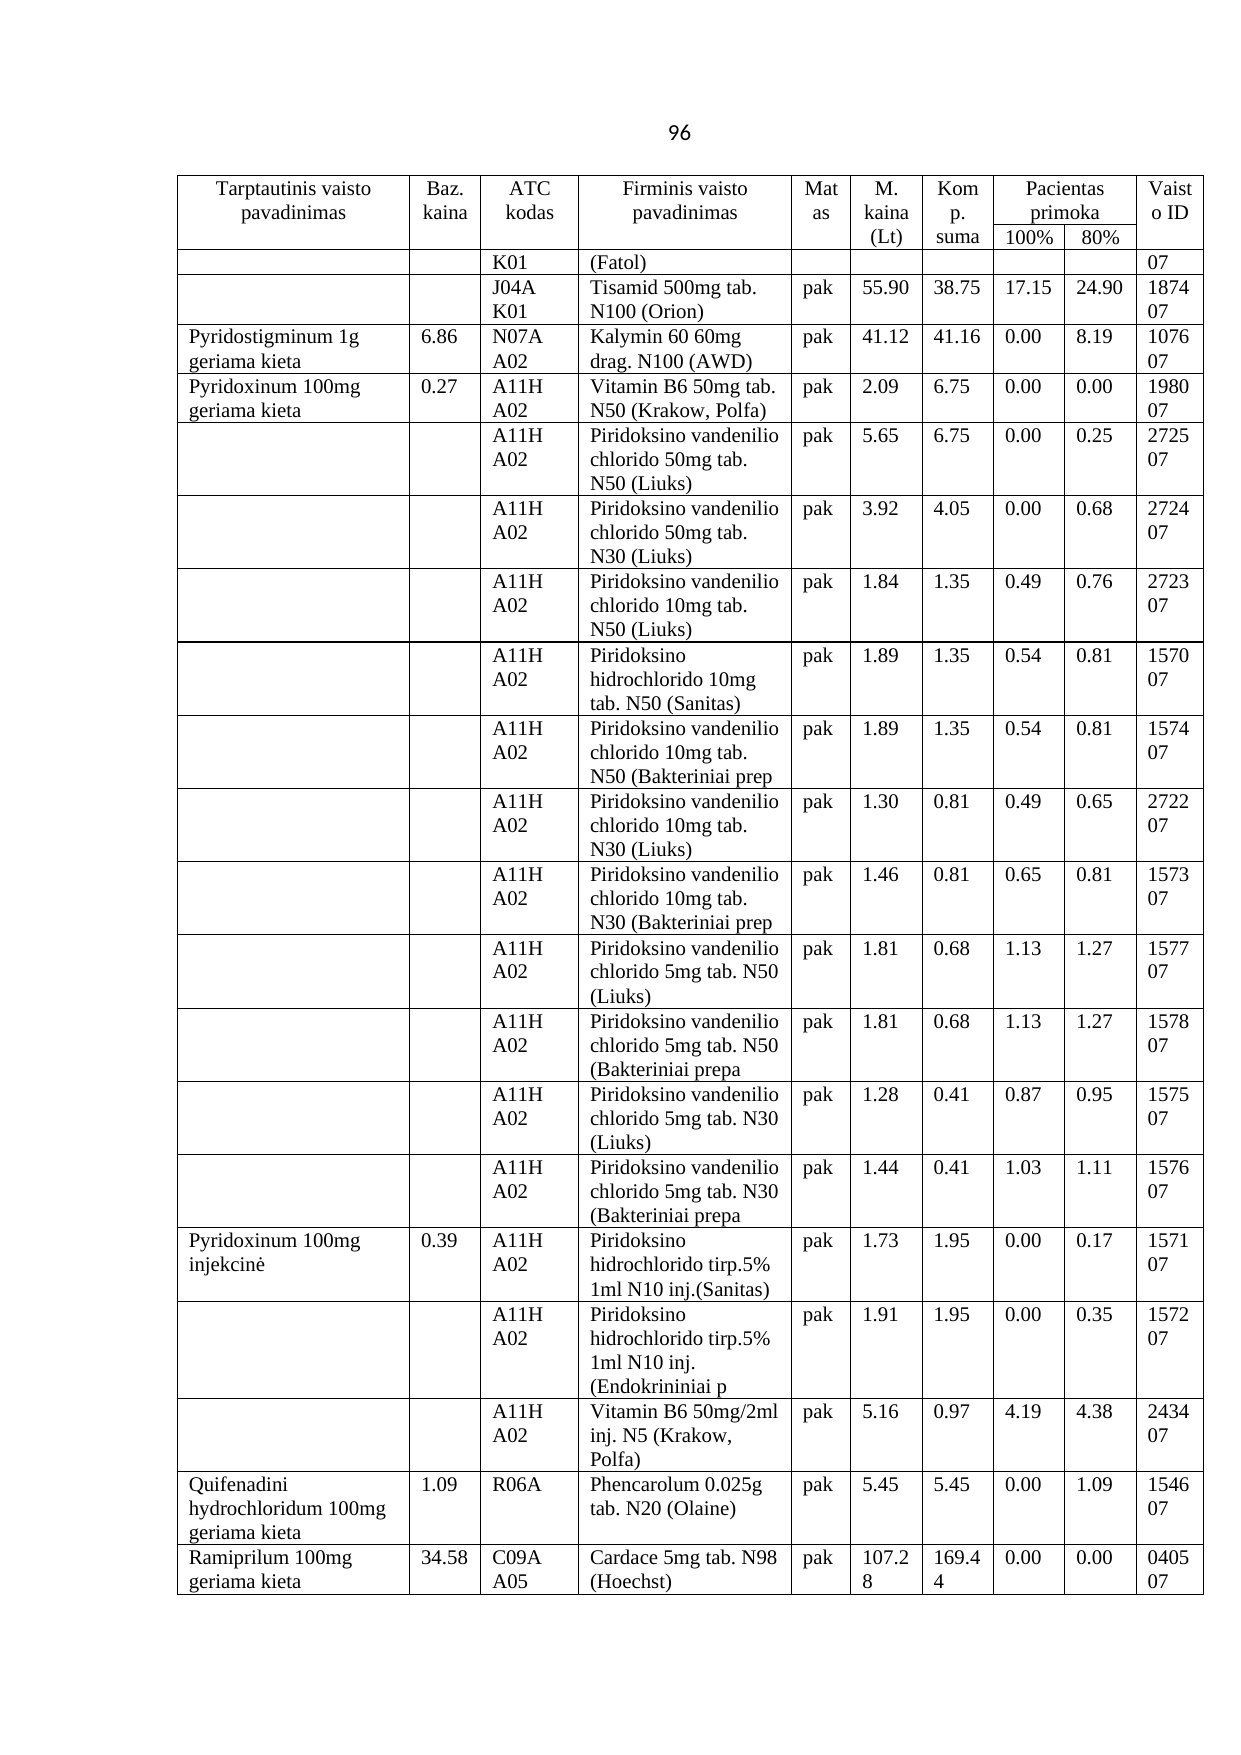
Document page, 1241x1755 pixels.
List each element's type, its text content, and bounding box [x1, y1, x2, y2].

table_cell 1.89 [851, 716, 922, 788]
table_cell Pyridoxinum 100mg injekcinė [178, 1228, 409, 1301]
table_cell 157107 [1137, 1228, 1203, 1301]
table_cell pak [792, 1472, 850, 1544]
table_cell [178, 275, 409, 323]
table_cell 41.16 [923, 325, 993, 373]
table_cell Piridoksino vandenilio chlorido 10mg tab. N30 (Liuks) [579, 789, 791, 861]
table_cell [410, 250, 480, 274]
table_cell pak [792, 275, 850, 323]
table_cell 0.25 [1065, 423, 1136, 495]
table_cell [410, 1302, 480, 1398]
table_cell pak [792, 374, 850, 422]
table_cell 5.16 [851, 1399, 922, 1471]
table_cell A11H A02 [481, 862, 578, 934]
table_cell 0.00 [994, 1228, 1064, 1301]
table_cell 157607 [1137, 1155, 1203, 1227]
table_cell [410, 1155, 480, 1227]
table_cell 0.41 [923, 1155, 993, 1227]
table_cell pak [792, 1399, 850, 1471]
table_cell 157507 [1137, 1082, 1203, 1154]
table_cell A11H A02 [481, 935, 578, 1008]
table_cell [410, 1082, 480, 1154]
table_cell [178, 250, 409, 274]
table_cell 0.17 [1065, 1228, 1136, 1301]
table_cell 6.75 [923, 423, 993, 495]
table_cell 0.00 [994, 325, 1064, 373]
table_cell 0.39 [410, 1228, 480, 1301]
table_cell Piridoksino vandenilio chlorido 5mg tab. N50 (Bakteriniai prepa [579, 1009, 791, 1081]
table_cell 0.41 [923, 1082, 993, 1154]
table_cell Piridoksino vandenilio chlorido 50mg tab. N30 (Liuks) [579, 496, 791, 568]
table_cell 1.89 [851, 643, 922, 715]
table_cell 07 [1137, 250, 1203, 274]
table_cell Pyridostigminum 1g geriama kieta [178, 325, 409, 373]
table_cell Piridoksino hidrochlorido tirp.5% 1ml N10 inj.(Sanitas) [579, 1228, 791, 1301]
table_cell Phencarolum 0.025g tab. N20 (Olaine) [579, 1472, 791, 1544]
table_cell [178, 1009, 409, 1081]
table_cell pak [792, 1545, 850, 1593]
table_cell 272207 [1137, 789, 1203, 861]
table_cell Tisamid 500mg tab. N100 (Orion) [579, 275, 791, 323]
table_cell [178, 569, 409, 641]
table_cell [178, 935, 409, 1008]
table_cell [178, 716, 409, 788]
table_cell 157707 [1137, 935, 1203, 1008]
table_cell A11H A02 [481, 716, 578, 788]
table_cell Piridoksino vandenilio chlorido 5mg tab. N30 (Liuks) [579, 1082, 791, 1154]
table_cell C09A A05 [481, 1545, 578, 1593]
table_header ATC kodas [481, 176, 578, 249]
table_cell pak [792, 1082, 850, 1154]
table_cell 169.44 [923, 1545, 993, 1593]
table_cell 0.00 [1065, 1545, 1136, 1593]
table_cell 040507 [1137, 1545, 1203, 1593]
table_cell 34.58 [410, 1545, 480, 1593]
table_cell 1.13 [994, 935, 1064, 1008]
table_cell pak [792, 1009, 850, 1081]
table_cell [410, 496, 480, 568]
table_cell 0.49 [994, 789, 1064, 861]
table_cell 157307 [1137, 862, 1203, 934]
table_header Tarptautinis vaisto pavadinimas [178, 176, 409, 249]
table_cell 0.68 [1065, 496, 1136, 568]
table_cell 0.27 [410, 374, 480, 422]
table_cell 198007 [1137, 374, 1203, 422]
table_cell Piridoksino vandenilio chlorido 10mg tab. N50 (Liuks) [579, 569, 791, 641]
table_cell 1.91 [851, 1302, 922, 1398]
table_cell Piridoksino hidrochlorido tirp.5% 1ml N10 inj.(Endokrininiai p [579, 1302, 791, 1398]
table_cell 0.00 [994, 496, 1064, 568]
table_header Matas [792, 176, 850, 249]
table_cell 1.35 [923, 569, 993, 641]
table_cell 1.95 [923, 1228, 993, 1301]
table_cell 6.75 [923, 374, 993, 422]
table_cell A11H A02 [481, 423, 578, 495]
table_cell [178, 1082, 409, 1154]
table_cell 17.15 [994, 275, 1064, 323]
table_header M. kaina (Lt) [851, 176, 922, 249]
table_cell 0.00 [994, 1302, 1064, 1398]
table_cell 0.87 [994, 1082, 1064, 1154]
table_cell pak [792, 789, 850, 861]
table_cell 157007 [1137, 643, 1203, 715]
table_cell J04A K01 [481, 275, 578, 323]
table_cell pak [792, 423, 850, 495]
table_cell [178, 496, 409, 568]
table_cell K01 [481, 250, 578, 274]
table_cell [410, 1399, 480, 1471]
table_cell 272407 [1137, 496, 1203, 568]
table_cell 1.28 [851, 1082, 922, 1154]
table_cell 0.00 [994, 1472, 1064, 1544]
table_cell pak [792, 496, 850, 568]
table_cell [178, 1399, 409, 1471]
table_cell 24.90 [1065, 275, 1136, 323]
table_cell 0.65 [1065, 789, 1136, 861]
table_cell 5.45 [923, 1472, 993, 1544]
table_cell [994, 250, 1064, 274]
table_cell 157807 [1137, 1009, 1203, 1081]
table_cell Quifenadini hydrochloridum 100mg geriama kieta [178, 1472, 409, 1544]
table_cell 1.03 [994, 1155, 1064, 1227]
table_cell 1.13 [994, 1009, 1064, 1081]
table_cell 1.09 [410, 1472, 480, 1544]
table_cell A11H A02 [481, 1009, 578, 1081]
table_cell A11H A02 [481, 1302, 578, 1398]
table_cell A11H A02 [481, 1155, 578, 1227]
table_cell 1.35 [923, 643, 993, 715]
table_cell 272307 [1137, 569, 1203, 641]
table_cell 157407 [1137, 716, 1203, 788]
table_cell 107.28 [851, 1545, 922, 1593]
table_cell Piridoksino vandenilio chlorido 50mg tab. N50 (Liuks) [579, 423, 791, 495]
table_cell pak [792, 1155, 850, 1227]
table_header Vaisto ID [1137, 176, 1203, 249]
table_cell Pyridoxinum 100mg geriama kieta [178, 374, 409, 422]
table_cell pak [792, 862, 850, 934]
table_cell 0.00 [994, 1545, 1064, 1593]
table_cell 6.86 [410, 325, 480, 373]
table_cell 1.35 [923, 716, 993, 788]
table_cell 0.81 [1065, 716, 1136, 788]
table_cell 0.00 [994, 423, 1064, 495]
table_cell 0.00 [994, 374, 1064, 422]
table_cell A11H A02 [481, 1399, 578, 1471]
table_cell [178, 643, 409, 715]
table_cell 38.75 [923, 250, 993, 274]
table_cell Piridoksino vandenilio chlorido 5mg tab. N30 (Bakteriniai prepa [579, 1155, 791, 1227]
table_cell A11H A02 [481, 789, 578, 861]
table_cell 0.00 [1065, 374, 1136, 422]
table_cell 154607 [1137, 1472, 1203, 1544]
table_cell 1.44 [851, 1155, 922, 1227]
table_cell A11H A02 [481, 1082, 578, 1154]
table_header Baz. kaina [410, 176, 480, 249]
table_cell 5.45 [851, 1472, 922, 1544]
table_cell A11H A02 [481, 496, 578, 568]
table_cell 0.81 [1065, 862, 1136, 934]
table_cell 1.11 [1065, 1155, 1136, 1227]
table_cell 1.95 [923, 1302, 993, 1398]
table_cell 3.92 [851, 496, 922, 568]
table_cell [410, 275, 480, 323]
table_cell 0.81 [923, 862, 993, 934]
table_cell 41.12 [851, 325, 922, 373]
table_cell pak [792, 935, 850, 1008]
table_header Firminis vaisto pavadinimas [579, 176, 791, 249]
table_cell 1.27 [1065, 935, 1136, 1008]
table_cell 8.19 [1065, 325, 1136, 373]
table_cell 55.90 [851, 275, 922, 323]
table_cell A11H A02 [481, 374, 578, 422]
table_cell Cardace 5mg tab. N98 (Hoechst) [579, 1545, 791, 1593]
table_cell 0.97 [923, 1399, 993, 1471]
table_cell 272507 [1137, 423, 1203, 495]
table_cell 0.49 [994, 569, 1064, 641]
table_cell 2.09 [851, 374, 922, 422]
table_cell R06A [481, 1472, 578, 1544]
table_cell 4.19 [994, 1399, 1064, 1471]
table_cell 107607 [1137, 325, 1203, 373]
table_cell 0.54 [994, 716, 1064, 788]
table_cell 0.81 [923, 789, 993, 861]
table_header Pacientas primoka [994, 176, 1136, 224]
table_cell A11H A02 [481, 643, 578, 715]
table_cell 0.76 [1065, 569, 1136, 641]
table_cell pak [792, 325, 850, 373]
table_cell 4.05 [923, 496, 993, 568]
table_cell 243407 [1137, 1399, 1203, 1471]
table_cell 1.73 [851, 1228, 922, 1301]
table_cell [410, 643, 480, 715]
table_cell [792, 250, 850, 274]
table_cell [178, 1302, 409, 1398]
table_cell Ramiprilum 100mg geriama kieta [178, 1545, 409, 1593]
table_cell 1.84 [851, 569, 922, 641]
table_cell [410, 569, 480, 641]
table_cell [178, 423, 409, 495]
table_cell [178, 1155, 409, 1227]
table_cell 1.81 [851, 1009, 922, 1081]
table_cell 1.09 [1065, 1472, 1136, 1544]
table_cell pak [792, 643, 850, 715]
table_cell Kalymin 60 60mg drag. N100 (AWD) [579, 325, 791, 373]
table_cell N07A A02 [481, 325, 578, 373]
table_cell A11H A02 [481, 1228, 578, 1301]
table_cell pak [792, 1228, 850, 1301]
table_cell [178, 862, 409, 934]
table_cell [410, 716, 480, 788]
table_cell 0.54 [994, 643, 1064, 715]
table_cell Vitamin B6 50mg/2ml inj. N5 (Krakow, Polfa) [579, 1399, 791, 1471]
table_cell 1.81 [851, 935, 922, 1008]
table_cell Piridoksino vandenilio chlorido 10mg tab. N50 (Bakteriniai prep [579, 716, 791, 788]
table_cell 0.68 [923, 1009, 993, 1081]
table_cell 0.81 [1065, 643, 1136, 715]
table_cell Piridoksino vandenilio chlorido 10mg tab. N30 (Bakteriniai prep [579, 862, 791, 934]
table_cell 0.68 [923, 935, 993, 1008]
table_cell Piridoksino hidrochlorido 10mg tab. N50 (Sanitas) [579, 643, 791, 715]
table_cell pak [792, 1302, 850, 1398]
table_cell pak [792, 716, 850, 788]
table_cell 0.95 [1065, 1082, 1136, 1154]
table_cell 5.65 [851, 423, 922, 495]
table_cell 1.27 [1065, 1009, 1136, 1081]
table_cell 187407 [1137, 275, 1203, 323]
table_cell [410, 862, 480, 934]
table_cell [851, 250, 922, 274]
table_cell 38.75 [923, 275, 993, 323]
table_cell 80% [1065, 225, 1136, 249]
table_cell 1.46 [851, 862, 922, 934]
table_cell 1.30 [851, 789, 922, 861]
table_cell [1065, 250, 1136, 274]
table_cell [410, 1009, 480, 1081]
table_cell 0.35 [1065, 1302, 1136, 1398]
table_cell 157207 [1137, 1302, 1203, 1398]
table_cell [410, 935, 480, 1008]
table_cell pak [792, 569, 850, 641]
table_cell [178, 789, 409, 861]
table_cell A11H A02 [481, 569, 578, 641]
table_cell 4.38 [1065, 1399, 1136, 1471]
table_cell Vitamin B6 50mg tab. N50 (Krakow, Polfa) [579, 374, 791, 422]
table_cell [410, 789, 480, 861]
table_header Komp. suma (Lt) [923, 176, 993, 249]
table_cell Piridoksino vandenilio chlorido 5mg tab. N50 (Liuks) [579, 935, 791, 1008]
table_cell 0.65 [994, 862, 1064, 934]
table_cell 100% [994, 225, 1064, 249]
table_cell [410, 423, 480, 495]
table_cell (Fatol) [579, 250, 791, 274]
